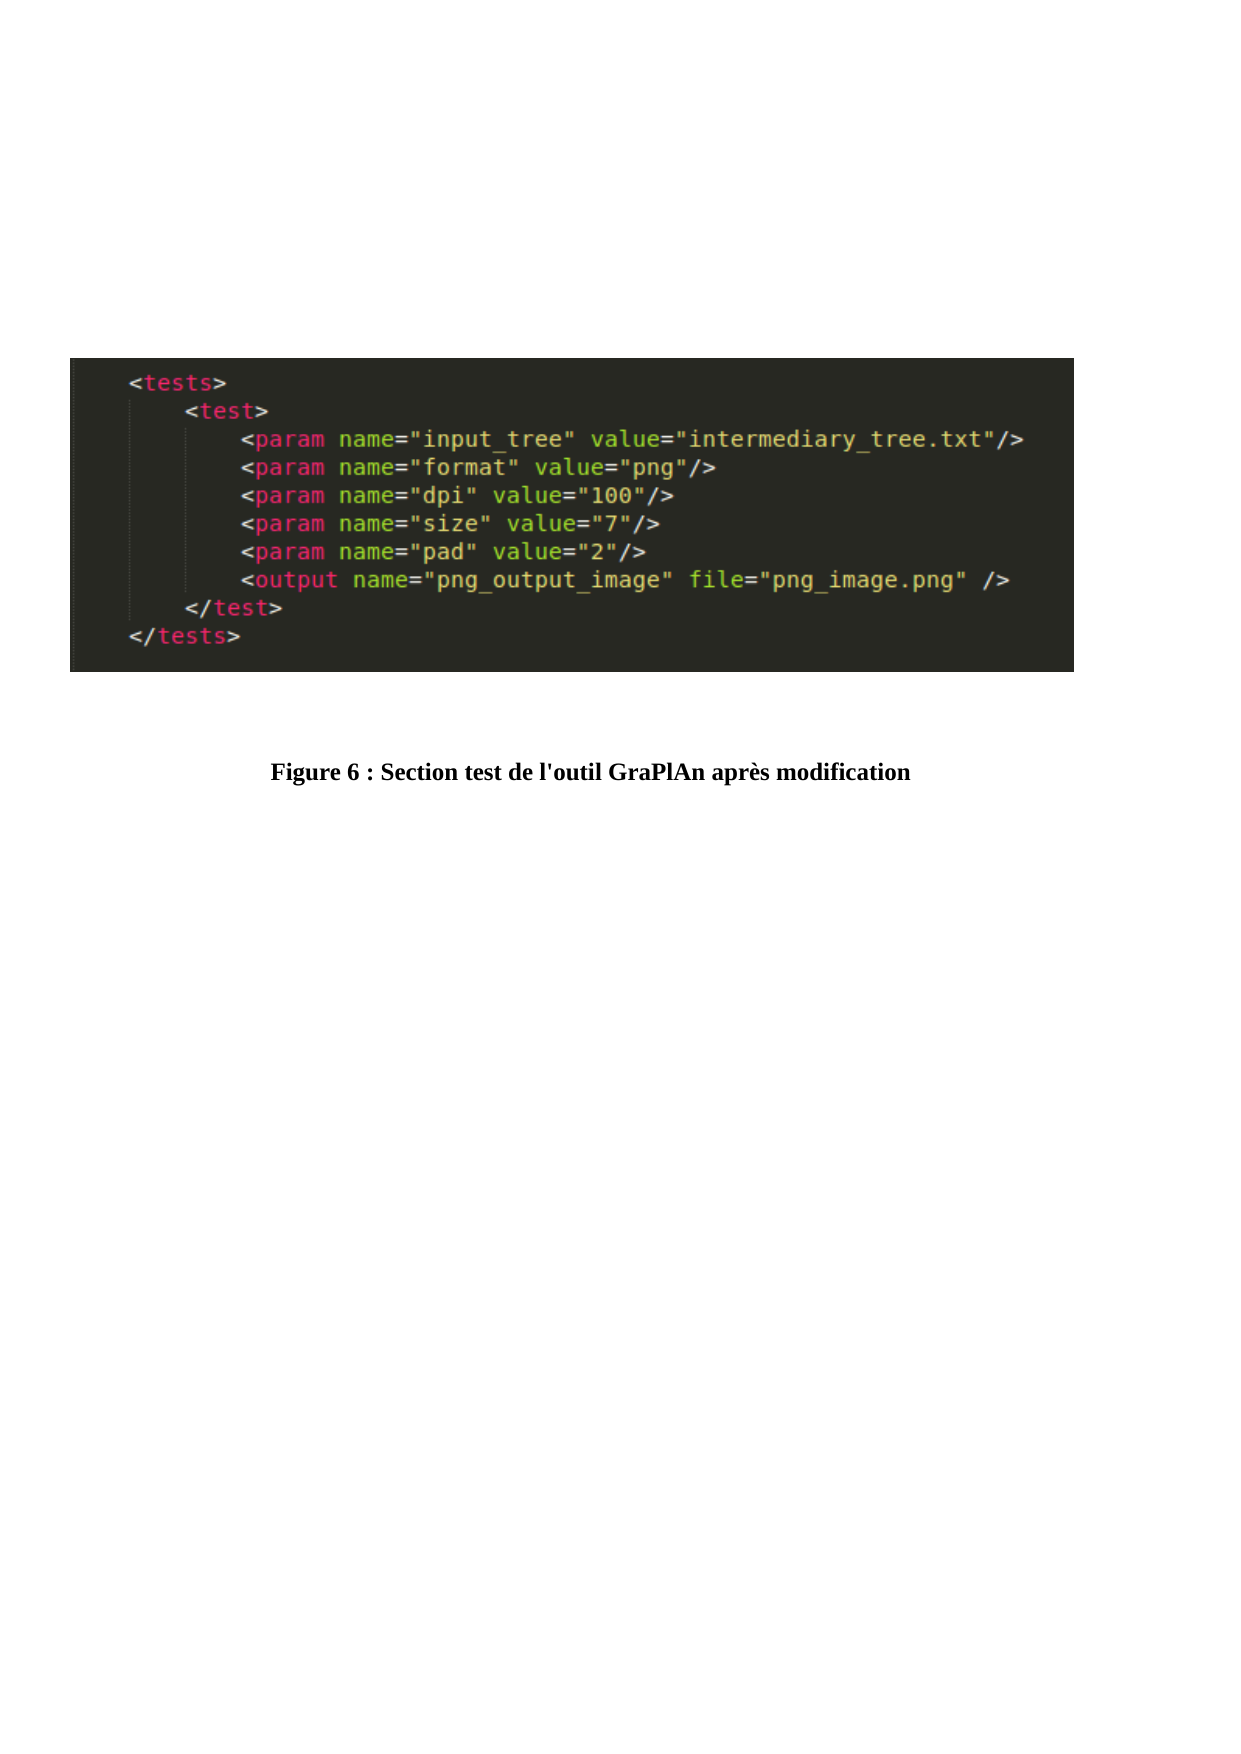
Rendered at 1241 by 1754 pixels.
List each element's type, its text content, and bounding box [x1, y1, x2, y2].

text Figure 6 : Section test de l'outil GraPlAn après modification [148, 757, 1033, 786]
picture [70, 358, 1074, 672]
